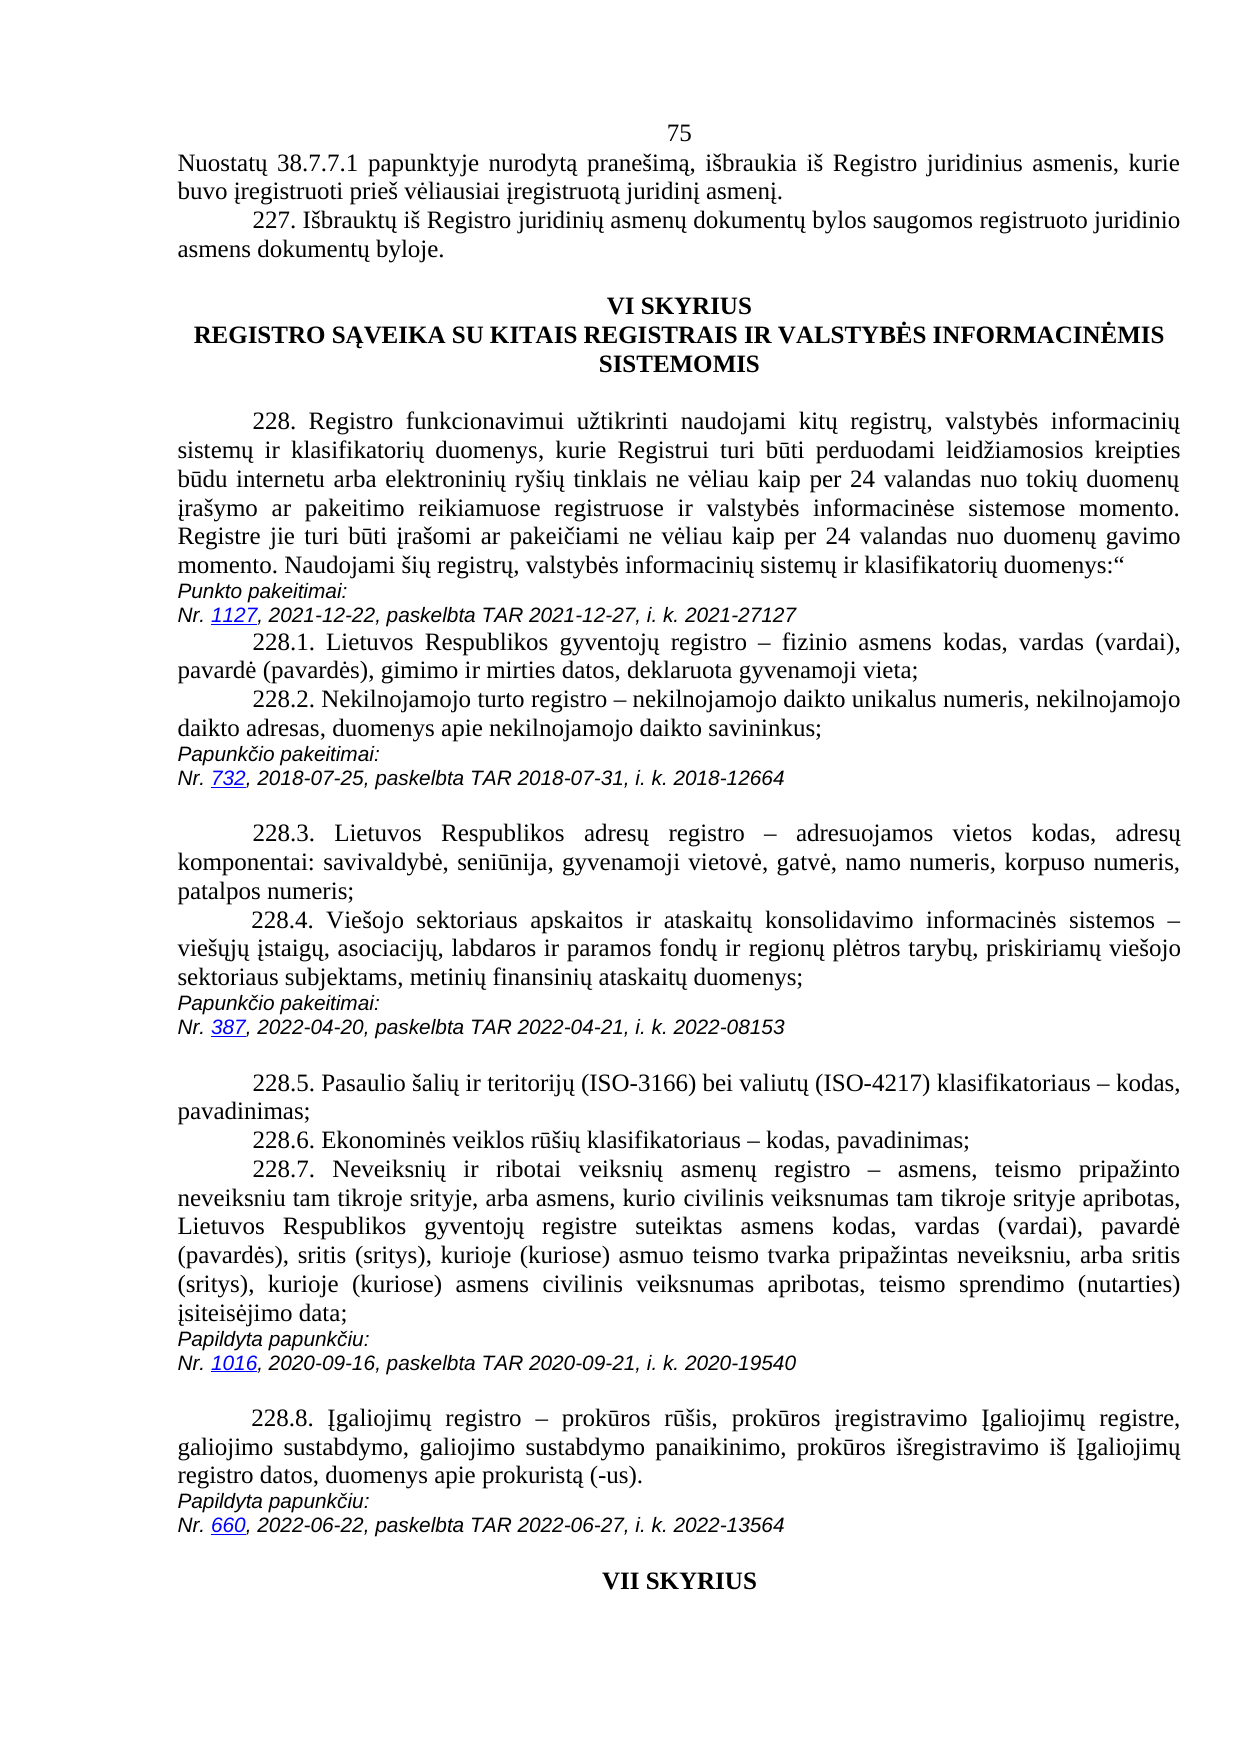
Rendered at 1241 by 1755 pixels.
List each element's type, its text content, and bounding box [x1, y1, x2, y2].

text Punkto pakeitimai: [177, 579, 1181, 603]
text 228.6. Ekonominės veiklos rūšių klasifikatoriaus – kodas, pavadinimas; [177, 1125, 1181, 1154]
text 228.7. Neveiksnių ir ribotai veiksnių asmenų registro – asmens, teismo pripažinto neveiksniu tam tikroje srityje, arba asmens, kurio civilinis veiksnumas tam tikroje srityje apribotas, Lietuvos Respublikos gyventojų registre suteiktas asmens kodas, vardas (vardai), pavardė (pavardės), sritis (sritys), kurioje (kuriose) asmuo teismo tvarka pripažintas neveiksniu, arba sritis (sritys), kurioje (kuriose) asmens civilinis veiksnumas apribotas, teismo sprendimo (nutarties) įsiteisėjimo data; [177, 1154, 1181, 1326]
text Papunkčio pakeitimai: [177, 991, 1181, 1015]
text Papildyta papunkčiu: [177, 1489, 1181, 1513]
text Nr. 660, 2022-06-22, paskelbta TAR 2022-06-27, i. k. 2022-13564 [177, 1513, 1181, 1537]
text VI SKYRIUS [177, 291, 1181, 320]
text Nuostatų 38.7.7.1 papunktyje nurodytą pranešimą, išbraukia iš Registro juridinius asmenis, kurie buvo įregistruoti prieš vėliausiai įregistruotą juridinį asmenį. [177, 148, 1181, 205]
text 228.2. Nekilnojamojo turto registro – nekilnojamojo daikto unikalus numeris, nekilnojamojo daikto adresas, duomenys apie nekilnojamojo daikto savininkus; [177, 684, 1181, 742]
text 228.5. Pasaulio šalių ir teritorijų (ISO-3166) bei valiutų (ISO-4217) klasifikatoriaus – kodas, pavadinimas; [177, 1068, 1181, 1125]
text Papildyta papunkčiu: [177, 1326, 1181, 1350]
text Nr. 1127, 2021-12-22, paskelbta TAR 2021-12-27, i. k. 2021-27127 [177, 603, 1181, 627]
text REGISTRO SĄVEIKA SU KITAIS REGISTRAIS IR VALSTYBĖS INFORMACINĖMIS SISTEMOMIS [177, 320, 1181, 378]
text 228.1. Lietuvos Respublikos gyventojų registro – fizinio asmens kodas, vardas (vardai), pavardė (pavardės), gimimo ir mirties datos, deklaruota gyvenamoji vieta; [177, 627, 1181, 684]
text 228. Registro funkcionavimui užtikrinti naudojami kitų registrų, valstybės informacinių sistemų ir klasifikatorių duomenys, kurie Registrui turi būti perduodami leidžiamosios kreipties būdu internetu arba elektroninių ryšių tinklais ne vėliau kaip per 24 valandas nuo tokių duomenų įrašymo ar pakeitimo reikiamuose registruose ir valstybės informacinėse sistemose momento. Registre jie turi būti įrašomi ar pakeičiami ne vėliau kaip per 24 valandas nuo duomenų gavimo momento. Naudojami šių registrų, valstybės informacinių sistemų ir klasifikatorių duomenys:“ [177, 406, 1181, 579]
text Papunkčio pakeitimai: [177, 742, 1181, 766]
text 228.8. Įgaliojimų registro – prokūros rūšis, prokūros įregistravimo Įgaliojimų registre, galiojimo sustabdymo, galiojimo sustabdymo panaikinimo, prokūros išregistravimo iš Įgaliojimų registro datos, duomenys apie prokuristą (-us). [177, 1403, 1181, 1489]
text 228.4. Viešojo sektoriaus apskaitos ir ataskaitų konsolidavimo informacinės sistemos – viešųjų įstaigų, asociacijų, labdaros ir paramos fondų ir regionų plėtros tarybų, priskiriamų viešojo sektoriaus subjektams, metinių finansinių ataskaitų duomenys; [177, 905, 1181, 991]
text 228.3. Lietuvos Respublikos adresų registro – adresuojamos vietos kodas, adresų komponentai: savivaldybė, seniūnija, gyvenamoji vietovė, gatvė, namo numeris, korpuso numeris, patalpos numeris; [177, 818, 1181, 905]
text Nr. 732, 2018-07-25, paskelbta TAR 2018-07-31, i. k. 2018-12664 [177, 766, 1181, 790]
text Nr. 387, 2022-04-20, paskelbta TAR 2022-04-21, i. k. 2022-08153 [177, 1015, 1181, 1039]
text Nr. 1016, 2020-09-16, paskelbta TAR 2020-09-21, i. k. 2020-19540 [177, 1350, 1181, 1374]
text VII SKYRIUS [177, 1566, 1181, 1595]
text 227. Išbrauktų iš Registro juridinių asmenų dokumentų bylos saugomos registruoto juridinio asmens dokumentų byloje. [177, 205, 1181, 263]
